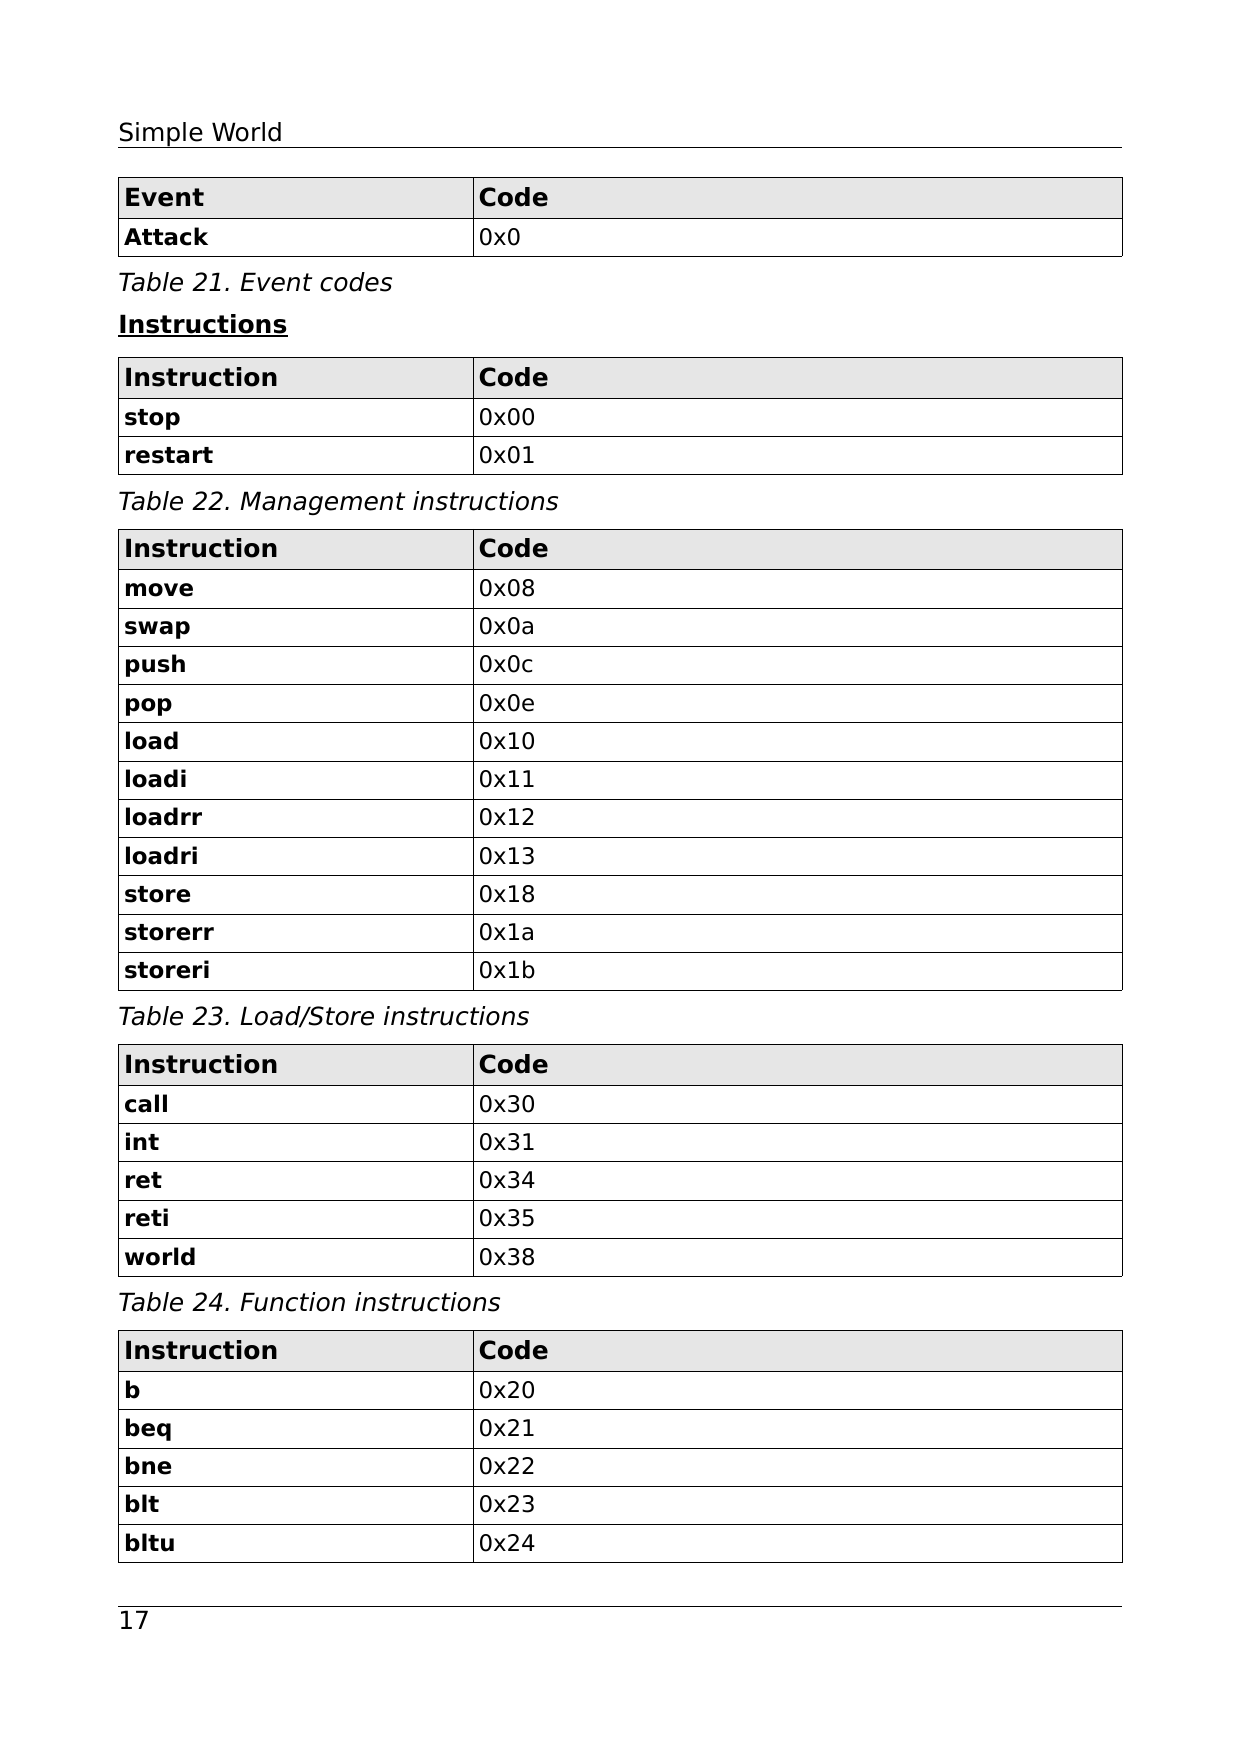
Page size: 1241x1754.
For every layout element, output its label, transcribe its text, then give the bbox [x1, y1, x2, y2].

table_cell int [119, 1124, 473, 1161]
table_cell 0x30 [474, 1086, 1122, 1123]
table_cell 0x31 [474, 1124, 1122, 1161]
table_header Event [119, 178, 473, 218]
table_cell 0x22 [474, 1449, 1122, 1486]
table_header Code [474, 178, 1122, 218]
table_cell call [119, 1086, 473, 1123]
table_cell 0x11 [474, 762, 1122, 799]
table_header Code [474, 358, 1122, 398]
text Table 23. Load/Store instructions [118, 1002, 1122, 1032]
table_cell load [119, 723, 473, 761]
table_cell move [119, 570, 473, 608]
table_cell ret [119, 1162, 473, 1199]
table_cell 0x08 [474, 570, 1122, 608]
table_cell bltu [119, 1525, 473, 1562]
table_cell 0x10 [474, 723, 1122, 761]
table_header Code [474, 530, 1122, 569]
table_header Instruction [119, 1331, 473, 1371]
table_cell loadrr [119, 800, 473, 837]
table_cell push [119, 647, 473, 684]
text Table 22. Management instructions [118, 487, 1122, 516]
table_cell 0x0a [474, 609, 1122, 646]
table_cell blt [119, 1487, 473, 1524]
table_cell 0x0c [474, 647, 1122, 684]
table_cell 0x00 [474, 399, 1122, 436]
table_cell world [119, 1239, 473, 1276]
table_header Instruction [119, 1045, 473, 1085]
table_cell 0x38 [474, 1239, 1122, 1276]
table_header Code [474, 1331, 1122, 1371]
table_cell reti [119, 1201, 473, 1238]
table_header Code [474, 1045, 1122, 1085]
table_cell storeri [119, 953, 473, 990]
table_cell 0x0 [474, 219, 1122, 256]
table_cell 0x24 [474, 1525, 1122, 1562]
table_cell pop [119, 685, 473, 722]
title Instructions [118, 310, 1122, 339]
table_cell 0x01 [474, 437, 1122, 474]
table_cell store [119, 876, 473, 913]
text Table 21. Event codes [118, 269, 1122, 298]
table_header Instruction [119, 358, 473, 398]
table_cell bne [119, 1449, 473, 1486]
table_cell 0x21 [474, 1410, 1122, 1447]
table_cell 0x0e [474, 685, 1122, 722]
table_cell 0x12 [474, 800, 1122, 837]
table_cell loadri [119, 838, 473, 875]
table_cell stop [119, 399, 473, 436]
table_header Instruction [119, 530, 473, 569]
table_cell 0x35 [474, 1201, 1122, 1238]
table_cell 0x34 [474, 1162, 1122, 1199]
table_cell 0x23 [474, 1487, 1122, 1524]
table_cell 0x1a [474, 915, 1122, 952]
table_cell loadi [119, 762, 473, 799]
table_cell 0x20 [474, 1372, 1122, 1409]
table_cell restart [119, 437, 473, 474]
table_cell swap [119, 609, 473, 646]
table_cell Attack [119, 219, 473, 256]
text Table 24. Function instructions [118, 1289, 1122, 1318]
table_cell 0x1b [474, 953, 1122, 990]
table_cell 0x13 [474, 838, 1122, 875]
table_cell storerr [119, 915, 473, 952]
table_cell beq [119, 1410, 473, 1447]
table_cell b [119, 1372, 473, 1409]
table_cell 0x18 [474, 876, 1122, 913]
